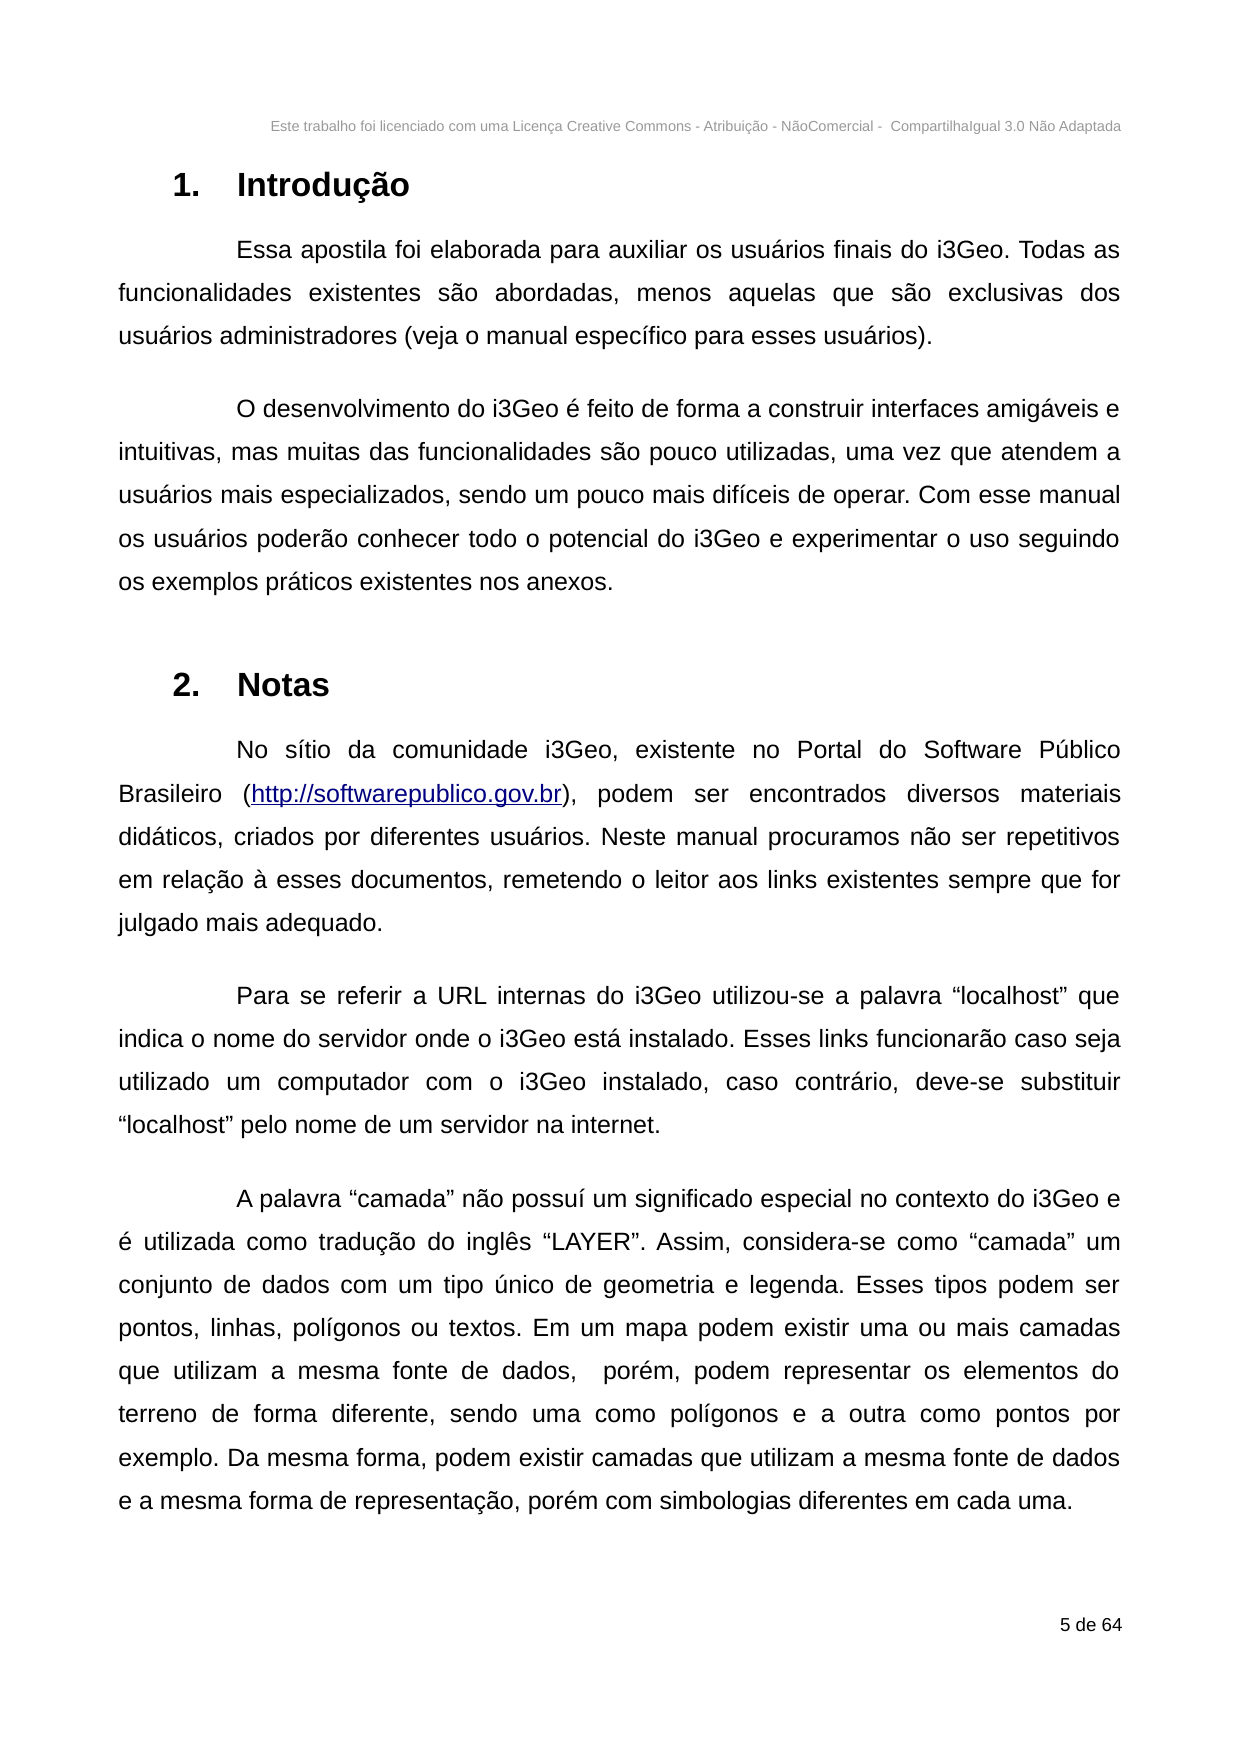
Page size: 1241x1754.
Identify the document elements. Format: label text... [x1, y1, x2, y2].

subtitle Notas [163, 665, 1077, 704]
text Para se referir a URL internas do i3Geo utilizou-se a palavra “localhost” que indica o nome do servidor onde o i3Geo está instalado. Esses links funcionarão caso seja utilizado um computador com o i3Geo instalado, caso contrário, deve-se substituir “localhost” pelo nome de um servidor na internet. [118, 981, 1122, 1139]
text A palavra “camada” não possuí um significado especial no contexto do i3Geo e é utilizada como tradução do inglês “LAYER”. Assim, considera-se como “camada” um conjunto de dados com um tipo único de geometria e legenda. Esses tipos podem ser pontos, linhas, polígonos ou textos. Em um mapa podem existir uma ou mais camadas que utilizam a mesma fonte de dados, porém, podem representar os elementos do terreno de forma diferente, sendo uma como polígonos e a outra como pontos por exemplo. Da mesma forma, podem existir camadas que utilizam a mesma fonte de dados e a mesma forma de representação, porém com simbologias diferentes em cada uma. [118, 1184, 1122, 1514]
text No sítio da comunidade i3Geo, existente no Portal do Software Público Brasileiro (http://softwarepublico.gov.br), podem ser encontrados diversos materiais didáticos, criados por diferentes usuários. Neste manual procuramos não ser repetitivos em relação à esses documentos, remetendo o leitor aos links existentes sempre que for julgado mais adequado. [118, 735, 1122, 937]
text O desenvolvimento do i3Geo é feito de forma a construir interfaces amigáveis e intuitivas, mas muitas das funcionalidades são pouco utilizadas, uma vez que atendem a usuários mais especializados, sendo um pouco mais difíceis de operar. Com esse manual os usuários poderão conhecer todo o potencial do i3Geo e experimentar o uso seguindo os exemplos práticos existentes nos anexos. [118, 394, 1122, 596]
subtitle Introdução [163, 164, 1077, 203]
text Essa apostila foi elaborada para auxiliar os usuários finais do i3Geo. Todas as funcionalidades existentes são abordadas, menos aquelas que são exclusivas dos usuários administradores (veja o manual específico para esses usuários). [118, 235, 1122, 350]
